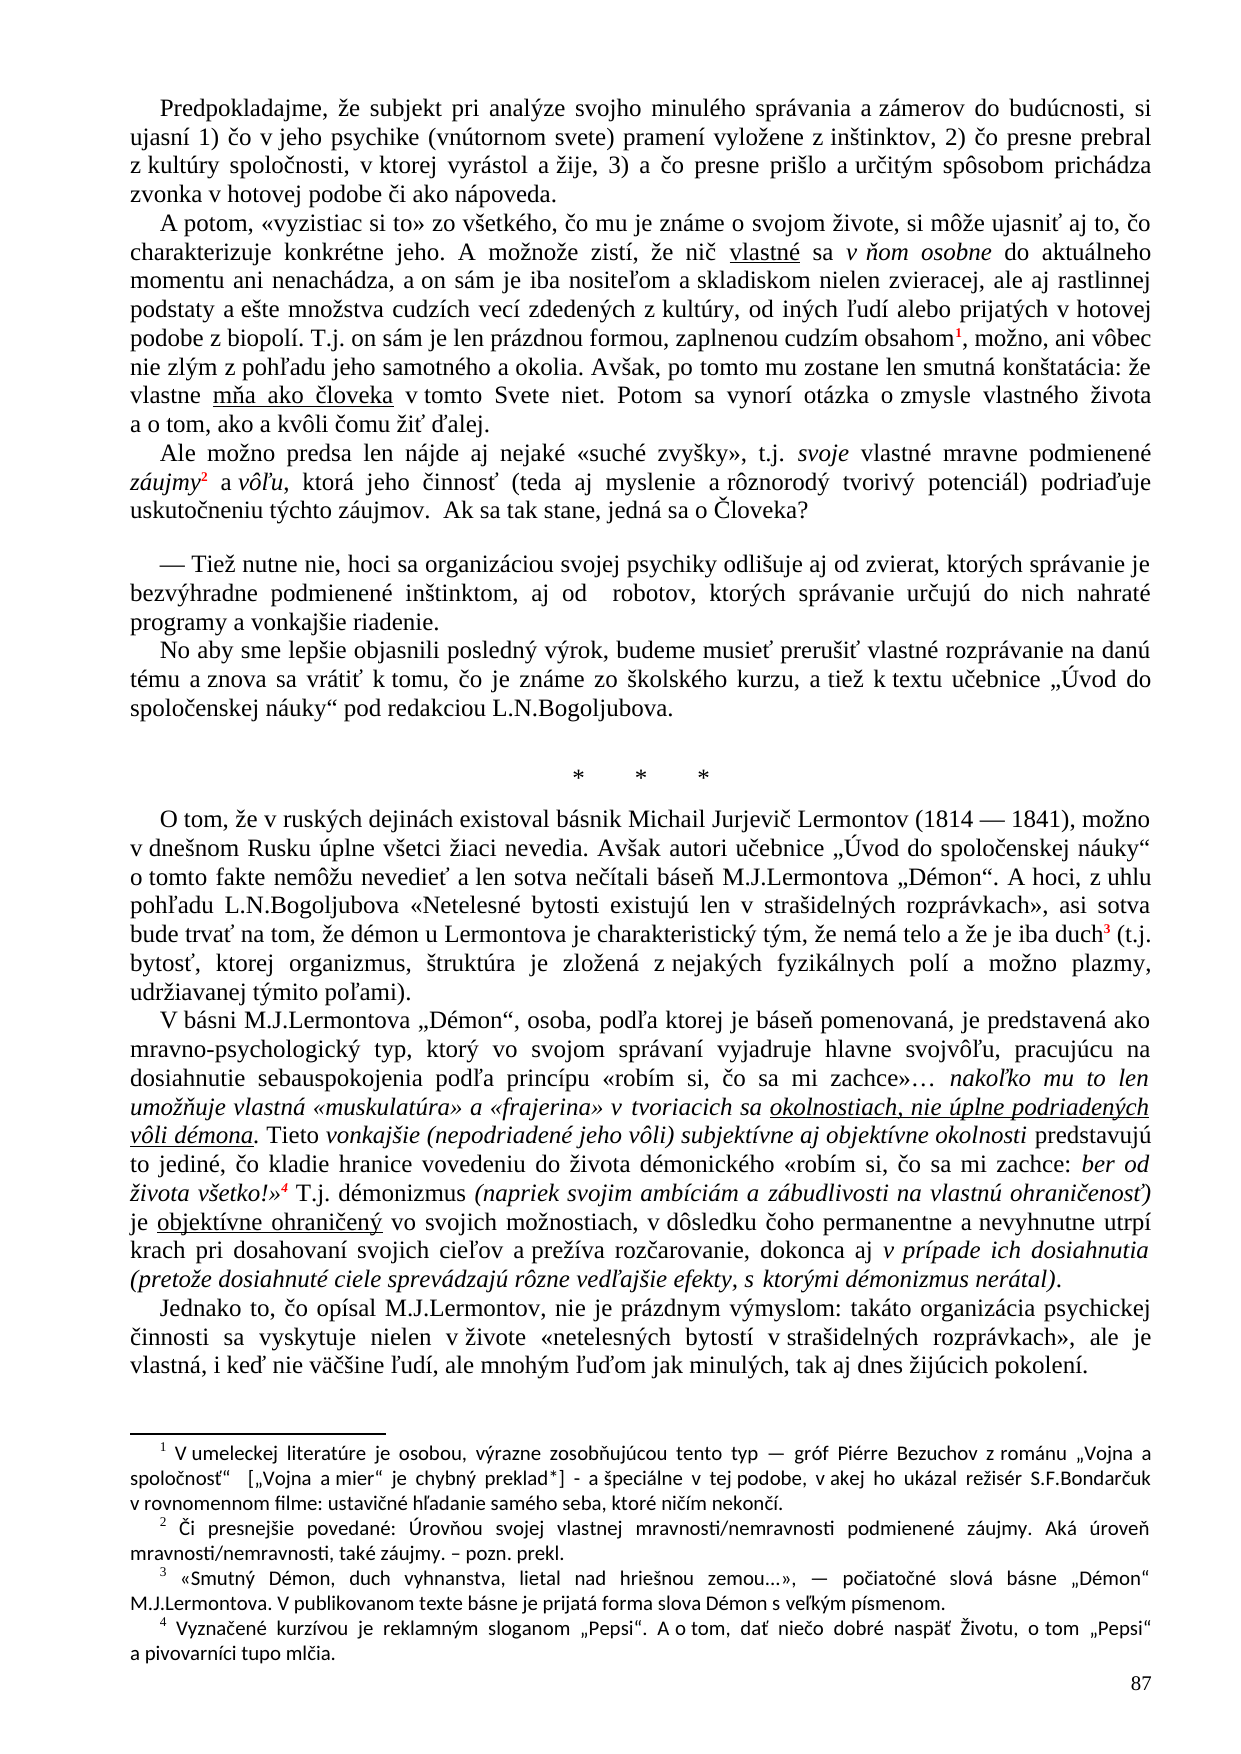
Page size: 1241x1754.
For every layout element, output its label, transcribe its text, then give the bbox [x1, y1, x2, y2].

text — Tiež nutne nie, hoci sa organizáciou svojej psychiky odlišuje aj od zvierat, ktorých správanie je bezvýhradne podmienené inštinktom, aj od robotov, ktorých správanie určujú do nich nahraté programy a vonkajšie riadenie. [130, 549, 1152, 636]
text Či presnejšie povedané: Úrovňou svojej vlastnej mravnosti/nemravnosti podmienené záujmy. Aká úroveň mravnosti/nemravnosti, také záujmy. – pozn. prekl. [130, 1515, 1152, 1565]
text V umeleckej literatúre je osobou, výrazne zosobňujúcou tento typ — gróf Piérre Bezuchov z románu „Vojna a spoločnosť“ [„Vojna a mier“ je chybný preklad*] - a špeciálne v tej podobe, v akej ho ukázal režisér S.F.Bondarčuk v rovnomennom filme: ustavičné hľadanie samého seba, ktoré ničím nekončí. [130, 1440, 1152, 1515]
text Jednako to, čo opísal M.J.Lermontov, nie je prázdnym výmyslom: takáto organizácia psychickej činnosti sa vyskytuje nielen v živote «netelesných bytostí v strašidelných rozprávkach», ale je vlastná, i keď nie väčšine ľudí, ale mnohým ľuďom jak minulých, tak aj dnes žijúcich pokolení. [130, 1293, 1152, 1379]
text A potom, «vyzistiac si to» zo všetkého, čo mu je známe o svojom živote, si môže ujasniť aj to, čo charakterizuje konkrétne jeho. A možnože zistí, že nič vlastné sa v ňom osobne do aktuálneho momentu ani nenachádza, a on sám je iba nositeľom a skladiskom nielen zvieracej, ale aj rastlinnej podstaty a ešte množstva cudzích vecí zdedených z kultúry, od iných ľudí alebo prijatých v hotovej podobe z biopolí. T.j. on sám je len prázdnou formou, zaplnenou cudzím obsahom, možno, ani vôbec nie zlým z pohľadu jeho samotného a okolia. Avšak, po tomto mu zostane len smutná konštatácia: že vlastne mňa ako človeka v tomto Svete niet. Potom sa vynorí otázka o zmysle vlastného života a o tom, ako a kvôli čomu žiť ďalej. [130, 208, 1152, 438]
text Vyznačené kurzívou je reklamným sloganom „Pepsi“. A o tom, dať niečo dobré naspäť Životu, o tom „Pepsi“ a pivovarníci tupo mlčia. [130, 1615, 1152, 1665]
text No aby sme lepšie objasnili posledný výrok, budeme musieť prerušiť vlastné rozprávanie na danú tému a znova sa vrátiť k tomu, čo je známe zo školského kurzu, a tiež k textu učebnice „Úvod do spoločenskej náuky“ pod redakciou L.N.Bogoljubova. [130, 636, 1152, 722]
text «Smutný Démon, duch vyhnanstva, lietal nad hriešnou zemou...», — počiatočné slová básne „Démon“ M.J.Lermontova. V publikovanom texte básne je prijatá forma slova Démon s veľkým písmenom. [130, 1565, 1152, 1615]
text V básni M.J.Lermontova „Démon“, osoba, podľa ktorej je báseň pomenovaná, je predstavená ako mravno-psychologický typ, ktorý vo svojom správaní vyjadruje hlavne svojvôľu, pracujúcu na dosiahnutie sebauspokojenia podľa princípu «robím si, čo sa mi zachce»… nakoľko mu to len umožňuje vlastná «muskulatúra» a «frajerina» v tvoriacich sa okolnostiach, nie úplne podriadených vôli démona. Tieto vonkajšie (nepodriadené jeho vôli) subjektívne aj objektívne okolnosti predstavujú to jediné, čo kladie hranice vovedeniu do života démonického «robím si, čo sa mi zachce: ber od života všetko!» T.j. démonizmus (napriek svojim ambíciám a zábudlivosti na vlastnú ohraničenosť) je objektívne ohraničený vo svojich možnostiach, v dôsledku čoho permanentne a nevyhnutne utrpí krach pri dosahovaní svojich cieľov a prežíva rozčarovanie, dokonca aj v prípade ich dosiahnutia (pretože dosiahnuté ciele sprevádzajú rôzne vedľajšie efekty, s ktorými démonizmus nerátal). [130, 1006, 1152, 1293]
text O tom, že v ruských dejinách existoval básnik Michail Jurjevič Lermontov (1814 — 1841), možno v dnešnom Rusku úplne všetci žiaci nevedia. Avšak autori učebnice „Úvod do spoločenskej náuky“ o tomto fakte nemôžu nevedieť a len sotva nečítali báseň M.J.Lermontova „Démon“. A hoci, z uhlu pohľadu L.N.Bogoljubova «Netelesné bytosti existujú len v strašidelných rozprávkach», asi sotva bude trvať na tom, že démon u Lermontova je charakteristický tým, že nemá telo a že je iba duch (t.j. bytosť, ktorej organizmus, štruktúra je zložená z nejakých fyzikálnych polí a možno plazmy, udržiavanej týmito poľami). [130, 804, 1152, 1006]
text Predpokladajme, že subjekt pri analýze svojho minulého správania a zámerov do budúcnosti, si ujasní 1) čo v jeho psychike (vnútornom svete) pramení vyložene z inštinktov, 2) čo presne prebral z kultúry spoločnosti, v ktorej vyrástol a žije, 3) a čo presne prišlo a určitým spôsobom prichádza zvonka v hotovej podobe či ako nápoveda. [130, 93, 1152, 208]
text Ale možno predsa len nájde aj nejaké «suché zvyšky», t.j. svoje vlastné mravne podmienené záujmy a vôľu, ktorá jeho činnosť (teda aj myslenie a rôznorodý tvorivý potenciál) podriaďuje uskutočneniu týchto záujmov. Ak sa tak stane, jedná sa o Človeka? [130, 438, 1152, 524]
text * * * [130, 763, 1152, 792]
